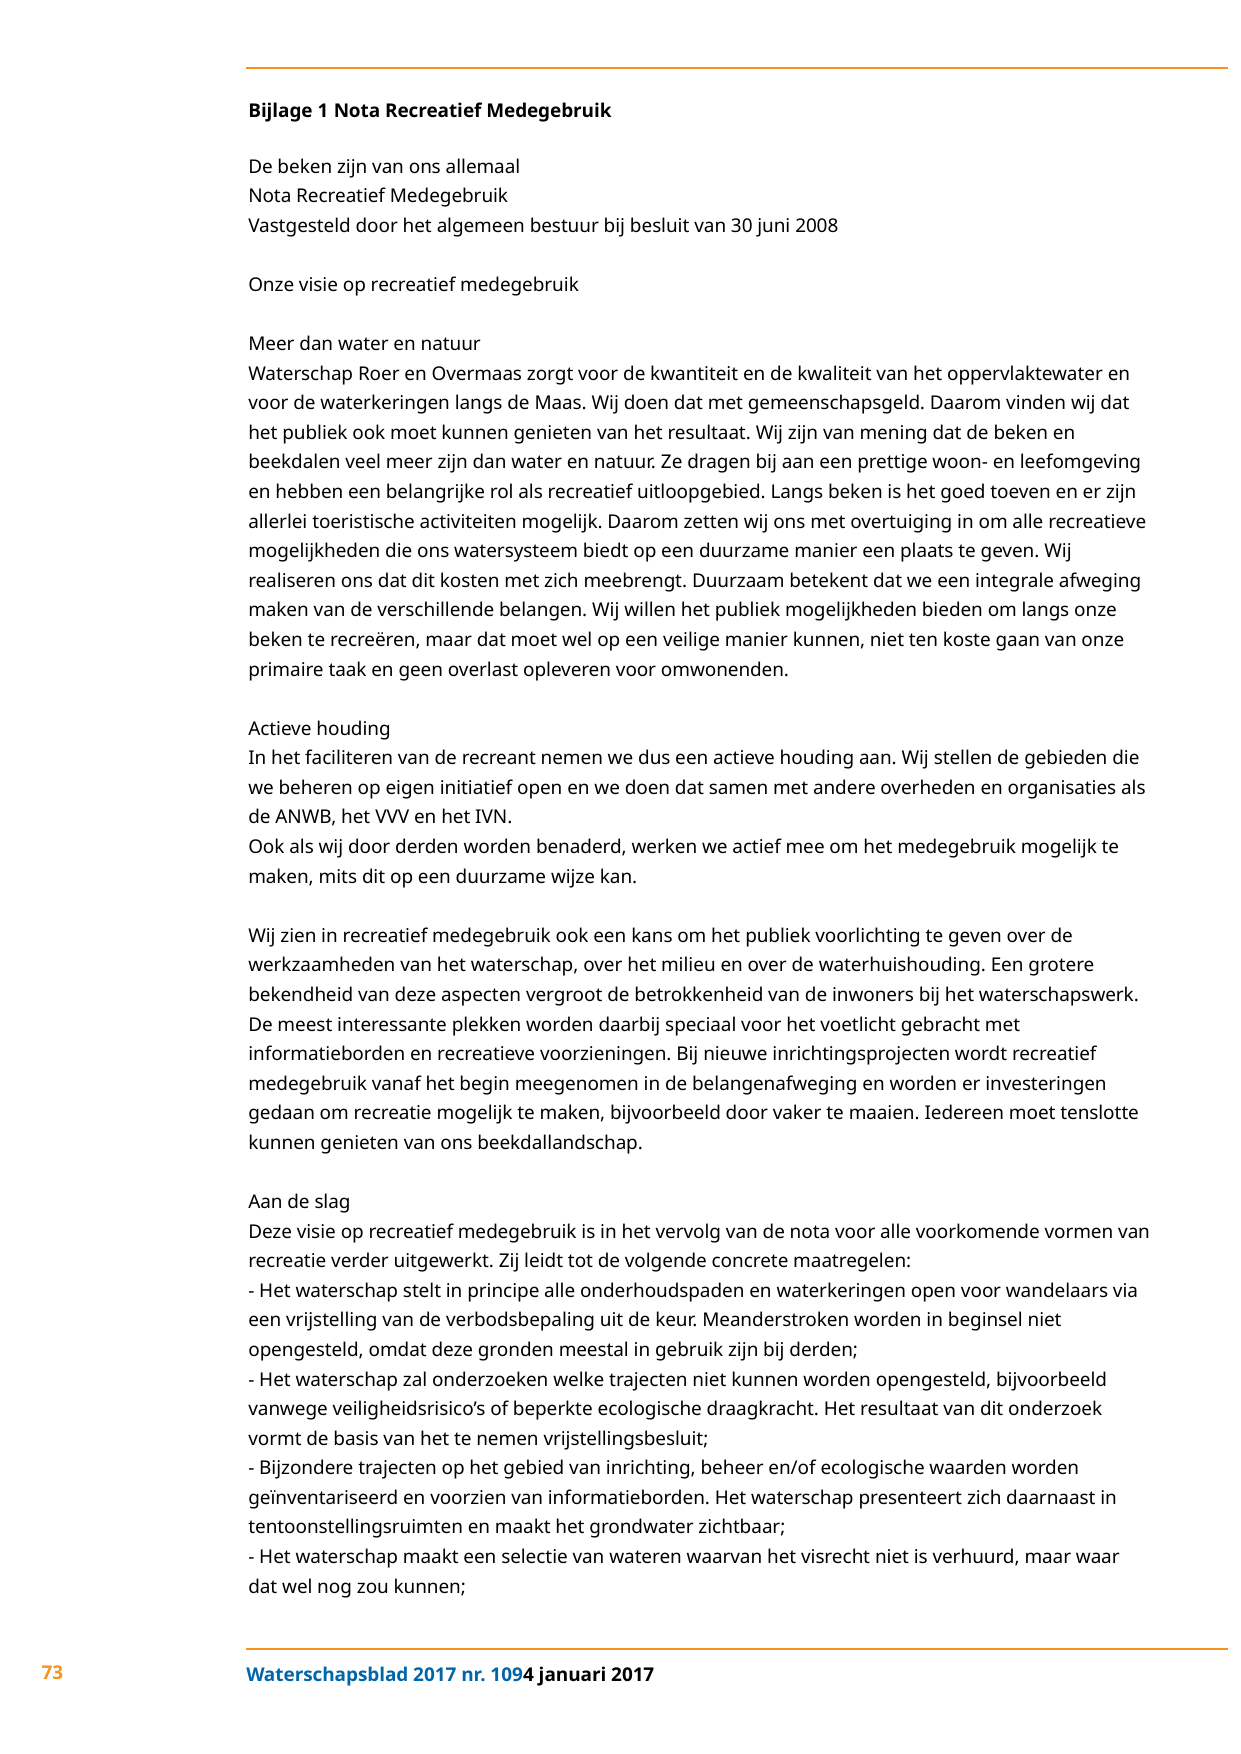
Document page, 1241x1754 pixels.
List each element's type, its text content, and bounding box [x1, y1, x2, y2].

text De beken zijn van ons allemaal [248, 153, 1152, 179]
text Wij zien in recreatief medegebruik ook een kans om het publiek voorlichting te geven over de werkzaamheden van het waterschap, over het milieu en over de waterhuishouding. Een grotere bekendheid van deze aspecten vergroot de betrokkenheid van de inwoners bij het waterschapswerk. De meest interessante plekken worden daarbij speciaal voor het voetlicht gebracht met informatieborden en recreatieve voorzieningen. Bij nieuwe inrichtingsprojecten wordt recreatief medegebruik vanaf het begin meegenomen in de belangenafweging en worden er investeringen gedaan om recreatie mogelijk te maken, bijvoorbeeld door vaker te maaien. Iedereen moet tenslotte kunnen genieten van ons beekdallandschap. [248, 922, 1152, 1155]
text Actieve houding [248, 715, 1152, 741]
text Nota Recreatief Medegebruik [248, 182, 1152, 208]
text Waterschap Roer en Overmaas zorgt voor de kwantiteit en de kwaliteit van het oppervlaktewater en voor de waterkeringen langs de Maas. Wij doen dat met gemeenschapsgeld. Daarom vinden wij dat het publiek ook moet kunnen genieten van het resultaat. Wij zijn van mening dat de beken en beekdalen veel meer zijn dan water en natuur. Ze dragen bij aan een prettige woon- en leefomgeving en hebben een belangrijke rol als recreatief uitloopgebied. Langs beken is het goed toeven en er zijn allerlei toeristische activiteiten mogelijk. Daarom zetten wij ons met overtuiging in om alle recreatieve mogelijkheden die ons watersysteem biedt op een duurzame manier een plaats te geven. Wij realiseren ons dat dit kosten met zich meebrengt. Duurzaam betekent dat we een integrale afweging maken van de verschillende belangen. Wij willen het publiek mogelijkheden bieden om langs onze beken te recreëren, maar dat moet wel op een veilige manier kunnen, niet ten koste gaan van onze primaire taak en geen overlast opleveren voor omwonenden. [248, 360, 1152, 682]
text Vastgesteld door het algemeen bestuur bij besluit van 30 juni 2008 [248, 212, 1152, 238]
text Onze visie op recreatief medegebruik [248, 271, 1152, 297]
text Deze visie op recreatief medegebruik is in het vervolg van de nota voor alle voorkomende vormen van recreatie verder uitgewerkt. Zij leidt tot de volgende concrete maatregelen: [248, 1218, 1152, 1273]
text Aan de slag [248, 1188, 1152, 1214]
text In het faciliteren van de recreant nemen we dus een actieve houding aan. Wij stellen de gebieden die we beheren op eigen initiatief open en we doen dat samen met andere overheden en organisaties als de ANWB, het VVV en het IVN. [248, 744, 1152, 829]
picture [41, 47, 231, 172]
text Bijlage 1 Nota Recreatief Medegebruik [248, 95, 1152, 123]
text Meer dan water en natuur [248, 330, 1152, 356]
text - Het waterschap zal onderzoeken welke trajecten niet kunnen worden opengesteld, bijvoorbeeld vanwege veiligheidsrisico’s of beperkte ecologische draagkracht. Het resultaat van dit onderzoek vormt de basis van het te nemen vrijstellingsbesluit; [248, 1366, 1152, 1451]
text - Het waterschap stelt in principe alle onderhoudspaden en waterkeringen open voor wandelaars via een vrijstelling van de verbodsbepaling uit de keur. Meanderstroken worden in beginsel niet opengesteld, omdat deze gronden meestal in gebruik zijn bij derden; [248, 1277, 1152, 1362]
text Ook als wij door derden worden benaderd, werken we actief mee om het medegebruik mogelijk te maken, mits dit op een duurzame wijze kan. [248, 833, 1152, 889]
text - Bijzondere trajecten op het gebied van inrichting, beheer en/of ecologische waarden worden geïnventariseerd en voorzien van informatieborden. Het waterschap presenteert zich daarnaast in tentoonstellingsruimten en maakt het grondwater zichtbaar; [248, 1454, 1152, 1539]
text - Het waterschap maakt een selectie van wateren waarvan het visrecht niet is verhuurd, maar waar dat wel nog zou kunnen; [248, 1543, 1152, 1599]
